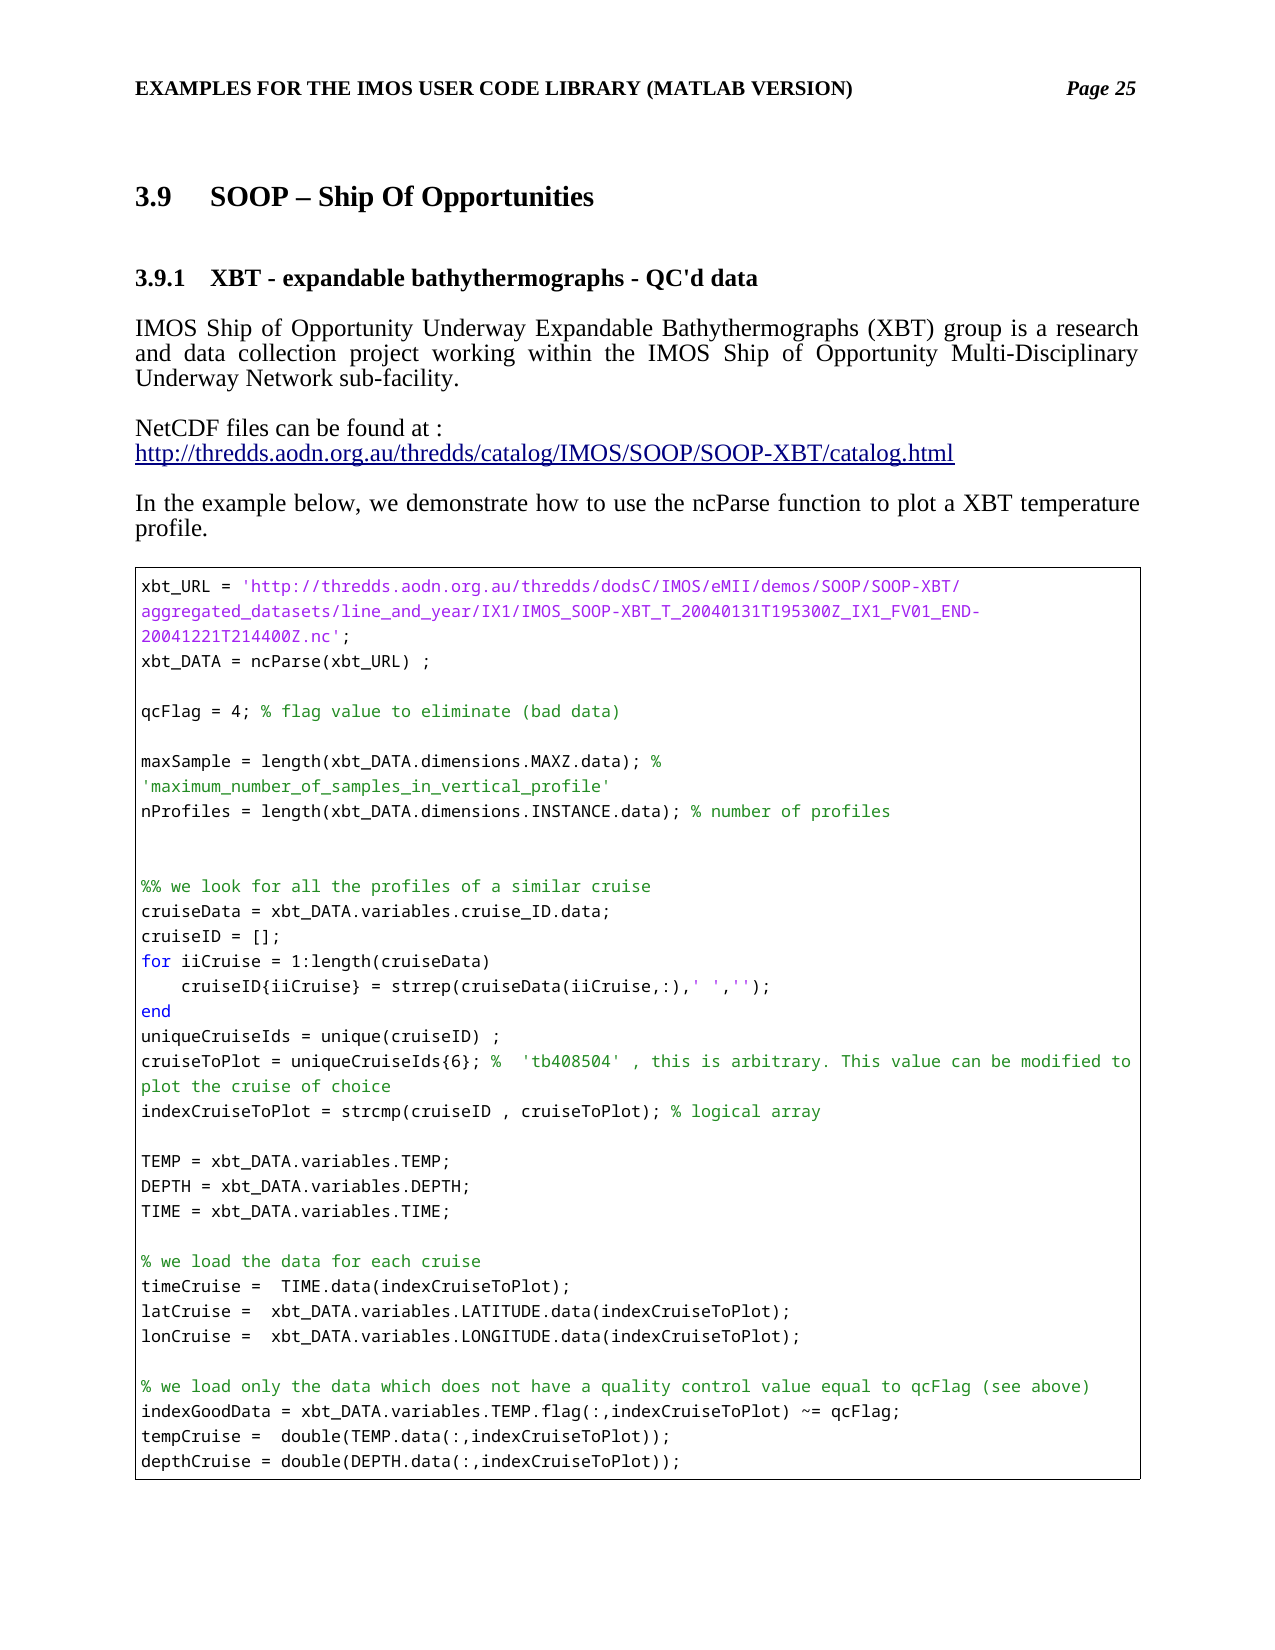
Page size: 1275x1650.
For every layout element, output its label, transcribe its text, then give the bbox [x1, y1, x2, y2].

text IMOS Ship of Opportunity Underway Expandable Bathythermographs (XBT) group is a research and data collection project working within the IMOS Ship of Opportunity Multi-Disciplinary Underway Network sub-facility. [135, 317, 1140, 392]
table_header xbt_URL = 'http://thredds.aodn.org.au/thredds/dodsC/IMOS/eMII/demos/SOOP/SOOP-XBT/aggregated_datasets/line_and_year/IX1/IMOS_SOOP-XBT_T_20040131T195300Z_IX1_FV01_END-20041221T214400Z.nc'; xbt_DATA = ncParse(xbt_URL) ; qcFlag = 4; % flag value to eliminate (bad data) maxSample = length(xbt_DATA.dimensions.MAXZ.data); % 'maximum_number_of_samples_in_vertical_profile' nProfiles = length(xbt_DATA.dimensions.INSTANCE.data); % number of profiles %% we look for all the profiles of a similar cruise cruiseData = xbt_DATA.variables.cruise_ID.data; cruiseID = []; for iiCruise = 1:length(cruiseData) cruiseID{iiCruise} = strrep(cruiseData(iiCruise,:),' ',''); end uniqueCruiseIds = unique(cruiseID) ; cruiseToPlot = uniqueCruiseIds{6}; % 'tb408504' , this is arbitrary. This value can be modified to plot the cruise of choice indexCruiseToPlot = strcmp(cruiseID , cruiseToPlot); % logical array TEMP = xbt_DATA.variables.TEMP; DEPTH = xbt_DATA.variables.DEPTH; TIME = xbt_DATA.variables.TIME; % we load the data for each cruise timeCruise = TIME.data(indexCruiseToPlot); latCruise = xbt_DATA.variables.LATITUDE.data(indexCruiseToPlot); lonCruise = xbt_DATA.variables.LONGITUDE.data(indexCruiseToPlot); % we load only the data which does not have a quality control value equal to qcFlag (see above) indexGoodData = xbt_DATA.variables.TEMP.flag(:,indexCruiseToPlot) ~= qcFlag; tempCruise = double(TEMP.data(:,indexCruiseToPlot)); depthCruise = double(DEPTH.data(:,indexCruiseToPlot)); [136, 568, 1140, 1478]
text http://thredds.aodn.org.au/thredds/catalog/IMOS/SOOP/SOOP-XBT/catalog.html [135, 442, 1140, 467]
subtitle XBT - expandable bathythermographs - QC'd data [135, 267, 1140, 292]
subtitle SOOP – Ship Of Opportunities [135, 179, 1140, 213]
text In the example below, we demonstrate how to use the ncParse function to plot a XBT temperature profile. [135, 492, 1140, 542]
text NetCDF files can be found at : [135, 417, 1140, 442]
